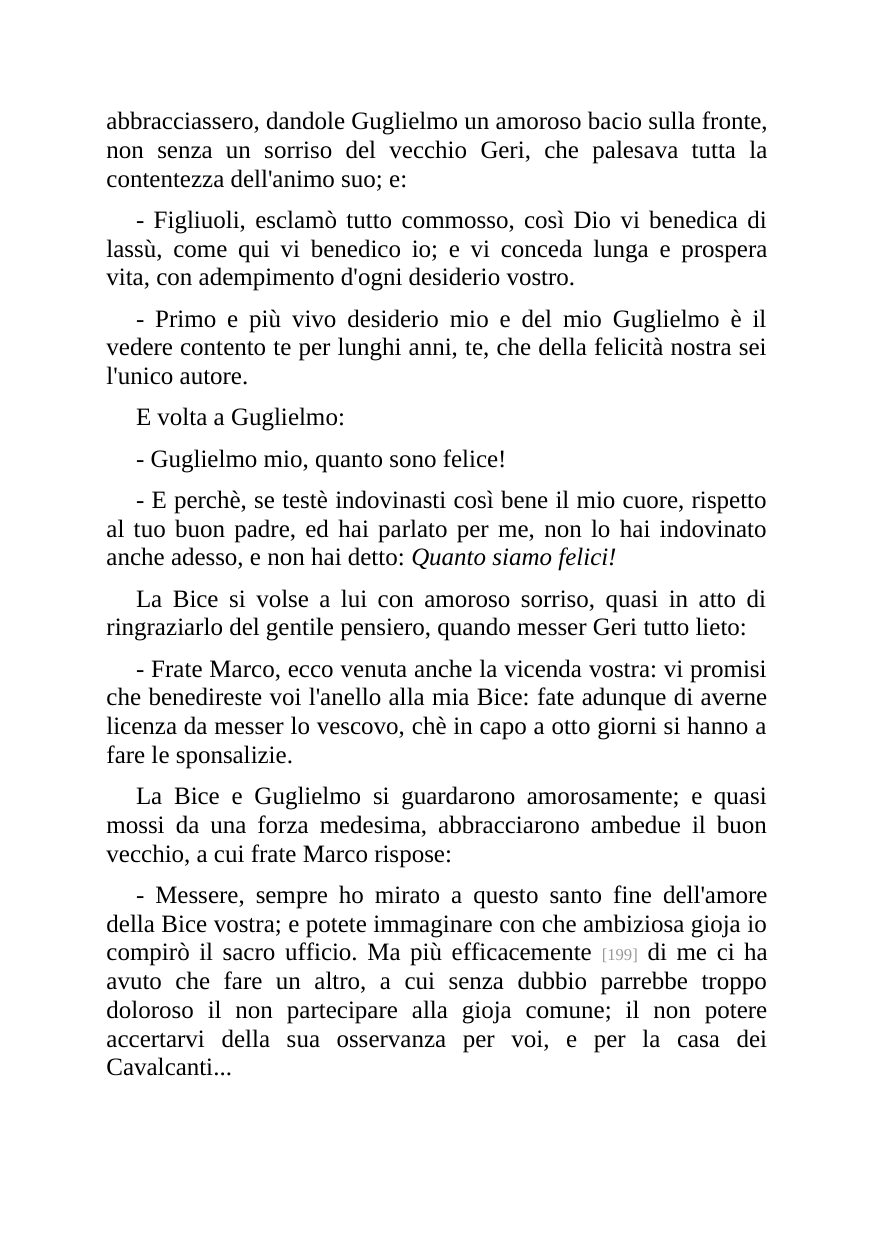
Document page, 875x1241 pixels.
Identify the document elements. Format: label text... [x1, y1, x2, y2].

text abbracciassero, dandole Guglielmo un amoroso bacio sulla fronte, non senza un sorriso del vecchio Geri, che palesava tutta la contentezza dell'animo suo; e: [106, 106, 768, 192]
text - E perchè, se testè indovinasti così bene il mio cuore, rispetto al tuo buon padre, ed hai parlato per me, non lo hai indovinato anche adesso, e non hai detto: Quanto siamo felici! [106, 485, 768, 571]
text La Bice si volse a lui con amoroso sorriso, quasi in atto di ringraziarlo del gentile pensiero, quando messer Geri tutto lieto: [106, 584, 768, 641]
text - Frate Marco, ecco venuta anche la vicenda vostra: vi promisi che benedireste voi l'anello alla mia Bice: fate adunque di averne licenza da messer lo vescovo, chè in capo a otto giorni si hanno a fare le sponsalizie. [106, 654, 768, 769]
text - Guglielmo mio, quanto sono felice! [106, 444, 768, 472]
text La Bice e Guglielmo si guardarono amorosamente; e quasi mossi da una forza medesima, abbracciarono ambedue il buon vecchio, a cui frate Marco rispose: [106, 781, 768, 867]
text - Figliuoli, esclamò tutto commosso, così Dio vi benedica di lassù, come qui vi benedico io; e vi conceda lunga e prospera vita, con adempimento d'ogni desiderio vostro. [106, 205, 768, 291]
text - Messere, sempre ho mirato a questo santo fine dell'amore della Bice vostra; e potete immaginare con che ambiziosa gioja io compirò il sacro ufficio. Ma più efficacemente [199] di me ci ha avuto che fare un altro, a cui senza dubbio parrebbe troppo doloroso il non partecipare alla gioja comune; il non potere accertarvi della sua osservanza per voi, e per la casa dei Cavalcanti... [106, 880, 768, 1081]
text E volta a Guglielmo: [106, 402, 768, 431]
text - Primo e più vivo desiderio mio e del mio Guglielmo è il vedere contento te per lunghi anni, te, che della felicità nostra sei l'unico autore. [106, 304, 768, 390]
